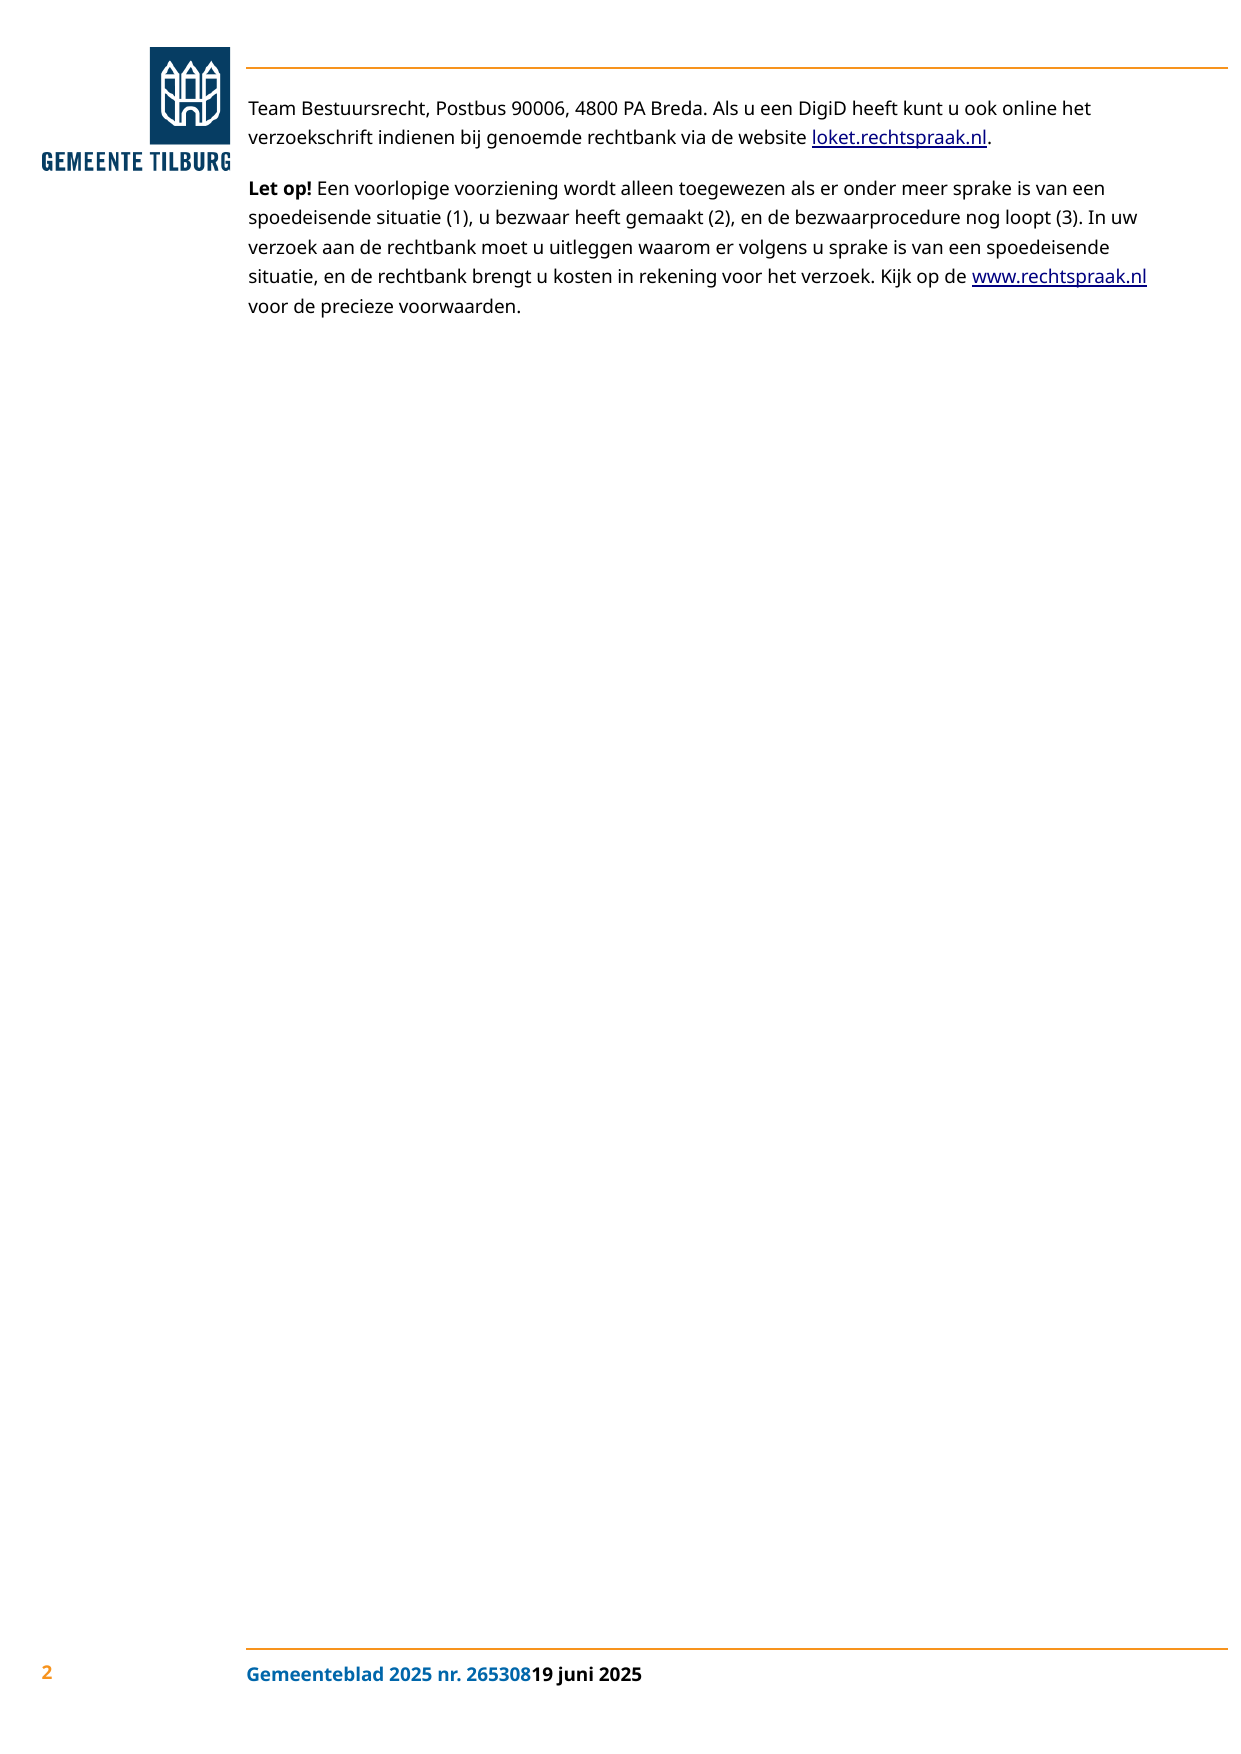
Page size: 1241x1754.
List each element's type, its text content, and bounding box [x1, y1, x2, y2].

text Team Bestuursrecht, Postbus 90006, 4800 PA Breda. Als u een DigiD heeft kunt u ook online het verzoekschrift indienen bij genoemde rechtbank via de website loket.rechtspraak.nl. [248, 95, 1152, 150]
text Let op! Een voorlopige voorziening wordt alleen toegewezen als er onder meer sprake is van een spoedeisende situatie (1), u bezwaar heeft gemaakt (2), en de bezwaarprocedure nog loopt (3). In uw verzoek aan de rechtbank moet u uitleggen waarom er volgens u sprake is van een spoedeisende situatie, en de rechtbank brengt u kosten in rekening voor het verzoek. Kijk op de www.rechtspraak.nl voor de precieze voorwaarden. [248, 175, 1152, 319]
picture [41, 47, 231, 172]
